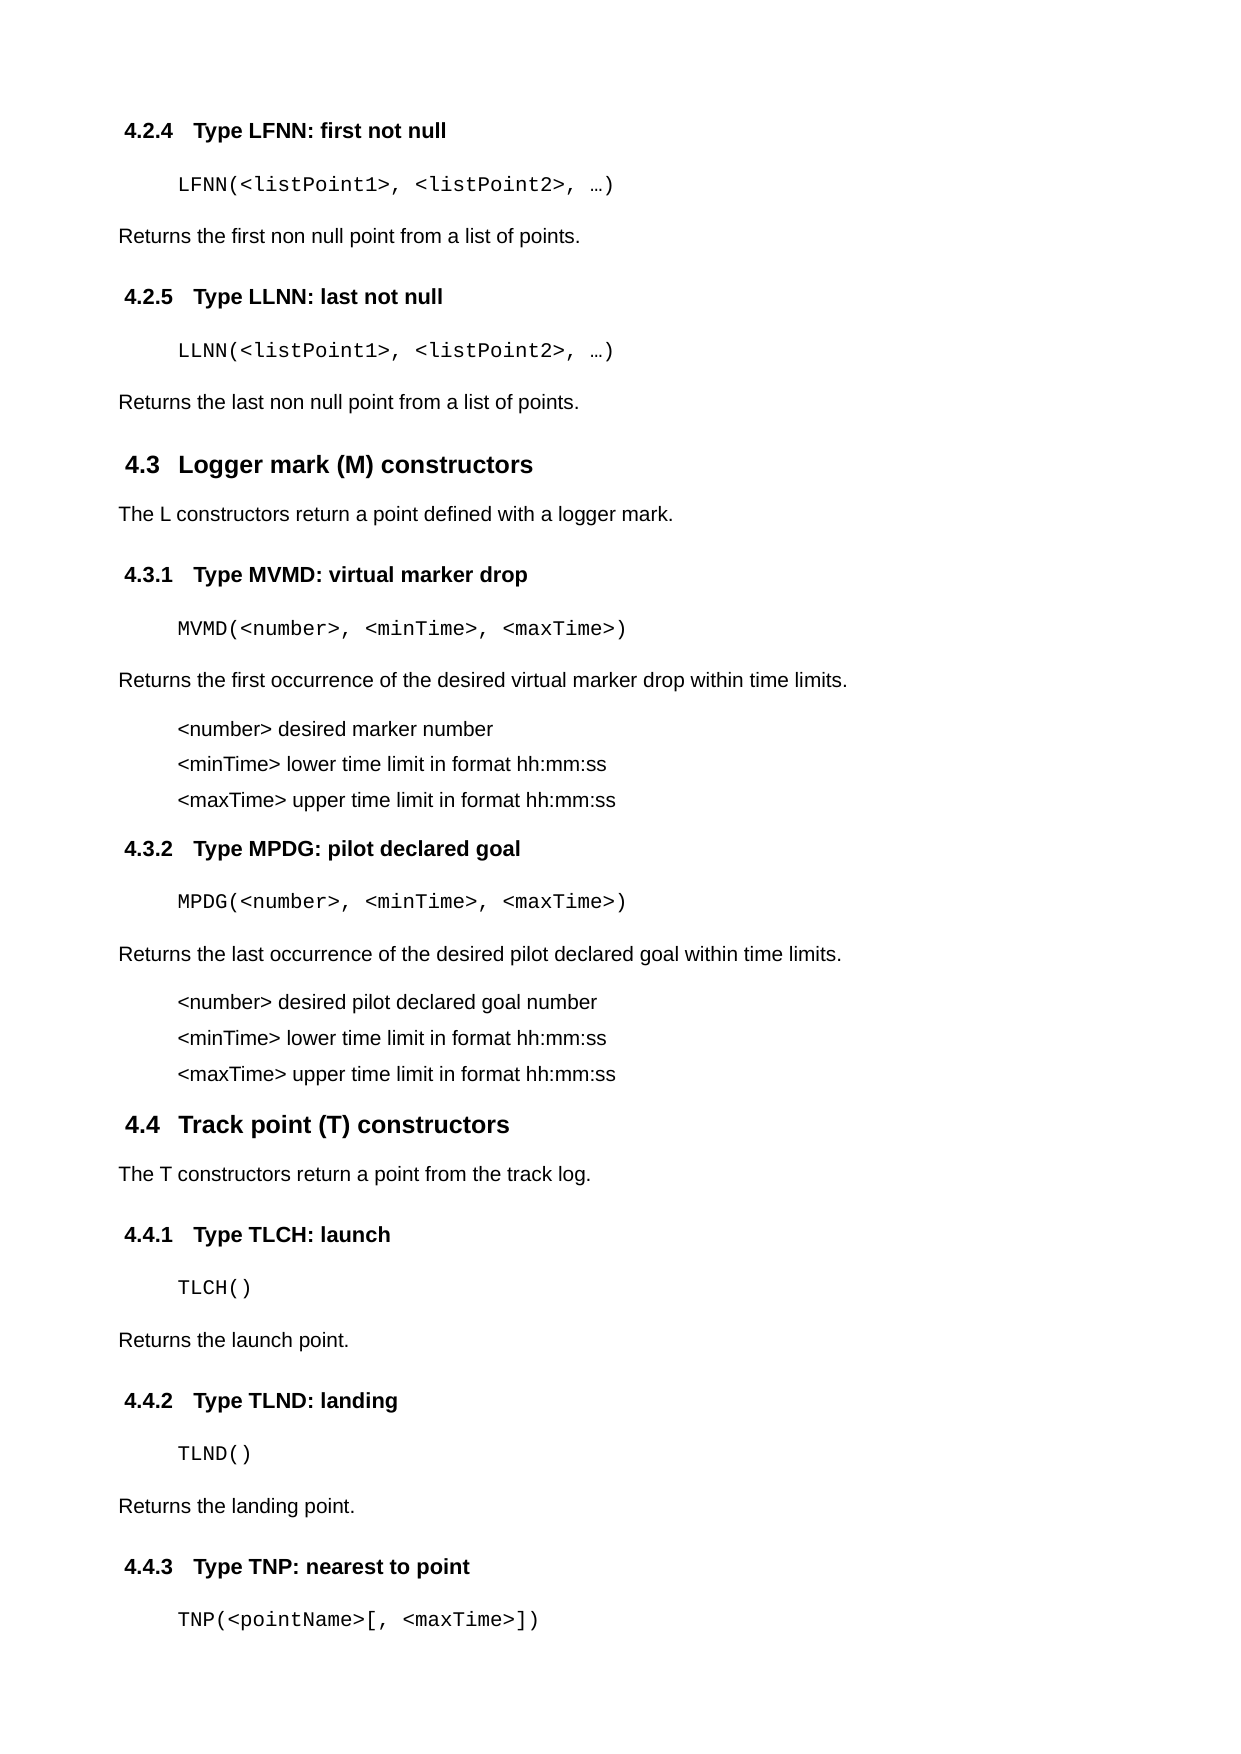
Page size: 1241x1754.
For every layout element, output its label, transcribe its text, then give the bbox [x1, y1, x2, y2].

list <minTime> lower time limit in format hh:mm:ss [177, 1026, 1122, 1050]
text MPDG(<number>, <minTime>, <maxTime>) [177, 891, 1063, 915]
text TLND() [177, 1443, 1063, 1467]
list <maxTime> upper time limit in format hh:mm:ss [177, 1062, 1122, 1086]
text Returns the first non null point from a list of points. [118, 224, 1122, 248]
subtitle Type TLND: landing [118, 1388, 1122, 1413]
text LLNN(<listPoint1>, <listPoint2>, …) [177, 339, 1063, 363]
text Returns the first occurrence of the desired virtual marker drop within time limits. [118, 668, 1122, 692]
list <number> desired pilot declared goal number [177, 990, 1122, 1014]
subtitle Logger mark (M) constructors [118, 450, 1122, 479]
text Returns the launch point. [118, 1328, 1122, 1352]
text The T constructors return a point from the track log. [118, 1162, 1122, 1186]
text Returns the last non null point from a list of points. [118, 390, 1122, 414]
list <maxTime> upper time limit in format hh:mm:ss [177, 788, 1122, 812]
text LFNN(<listPoint1>, <listPoint2>, …) [177, 174, 1063, 197]
list <minTime> lower time limit in format hh:mm:ss [177, 752, 1122, 776]
text The L constructors return a point defined with a logger mark. [118, 502, 1122, 526]
subtitle Type TNP: nearest to point [118, 1554, 1122, 1579]
list <number> desired marker number [177, 716, 1122, 740]
subtitle Type MVMD: virtual marker drop [118, 562, 1122, 587]
text Returns the last occurrence of the desired pilot declared goal within time limits. [118, 942, 1122, 966]
subtitle Type LLNN: last not null [118, 284, 1122, 309]
subtitle Type LFNN: first not null [118, 118, 1122, 143]
subtitle Type TLCH: launch [118, 1222, 1122, 1247]
subtitle Track point (T) constructors [118, 1110, 1122, 1138]
subtitle Type MPDG: pilot declared goal [118, 836, 1122, 861]
text TLCH() [177, 1277, 1063, 1301]
text TNP(<pointName>[, <maxTime>]) [177, 1609, 1063, 1633]
text Returns the landing point. [118, 1493, 1122, 1517]
text MVMD(<number>, <minTime>, <maxTime>) [177, 618, 1063, 641]
